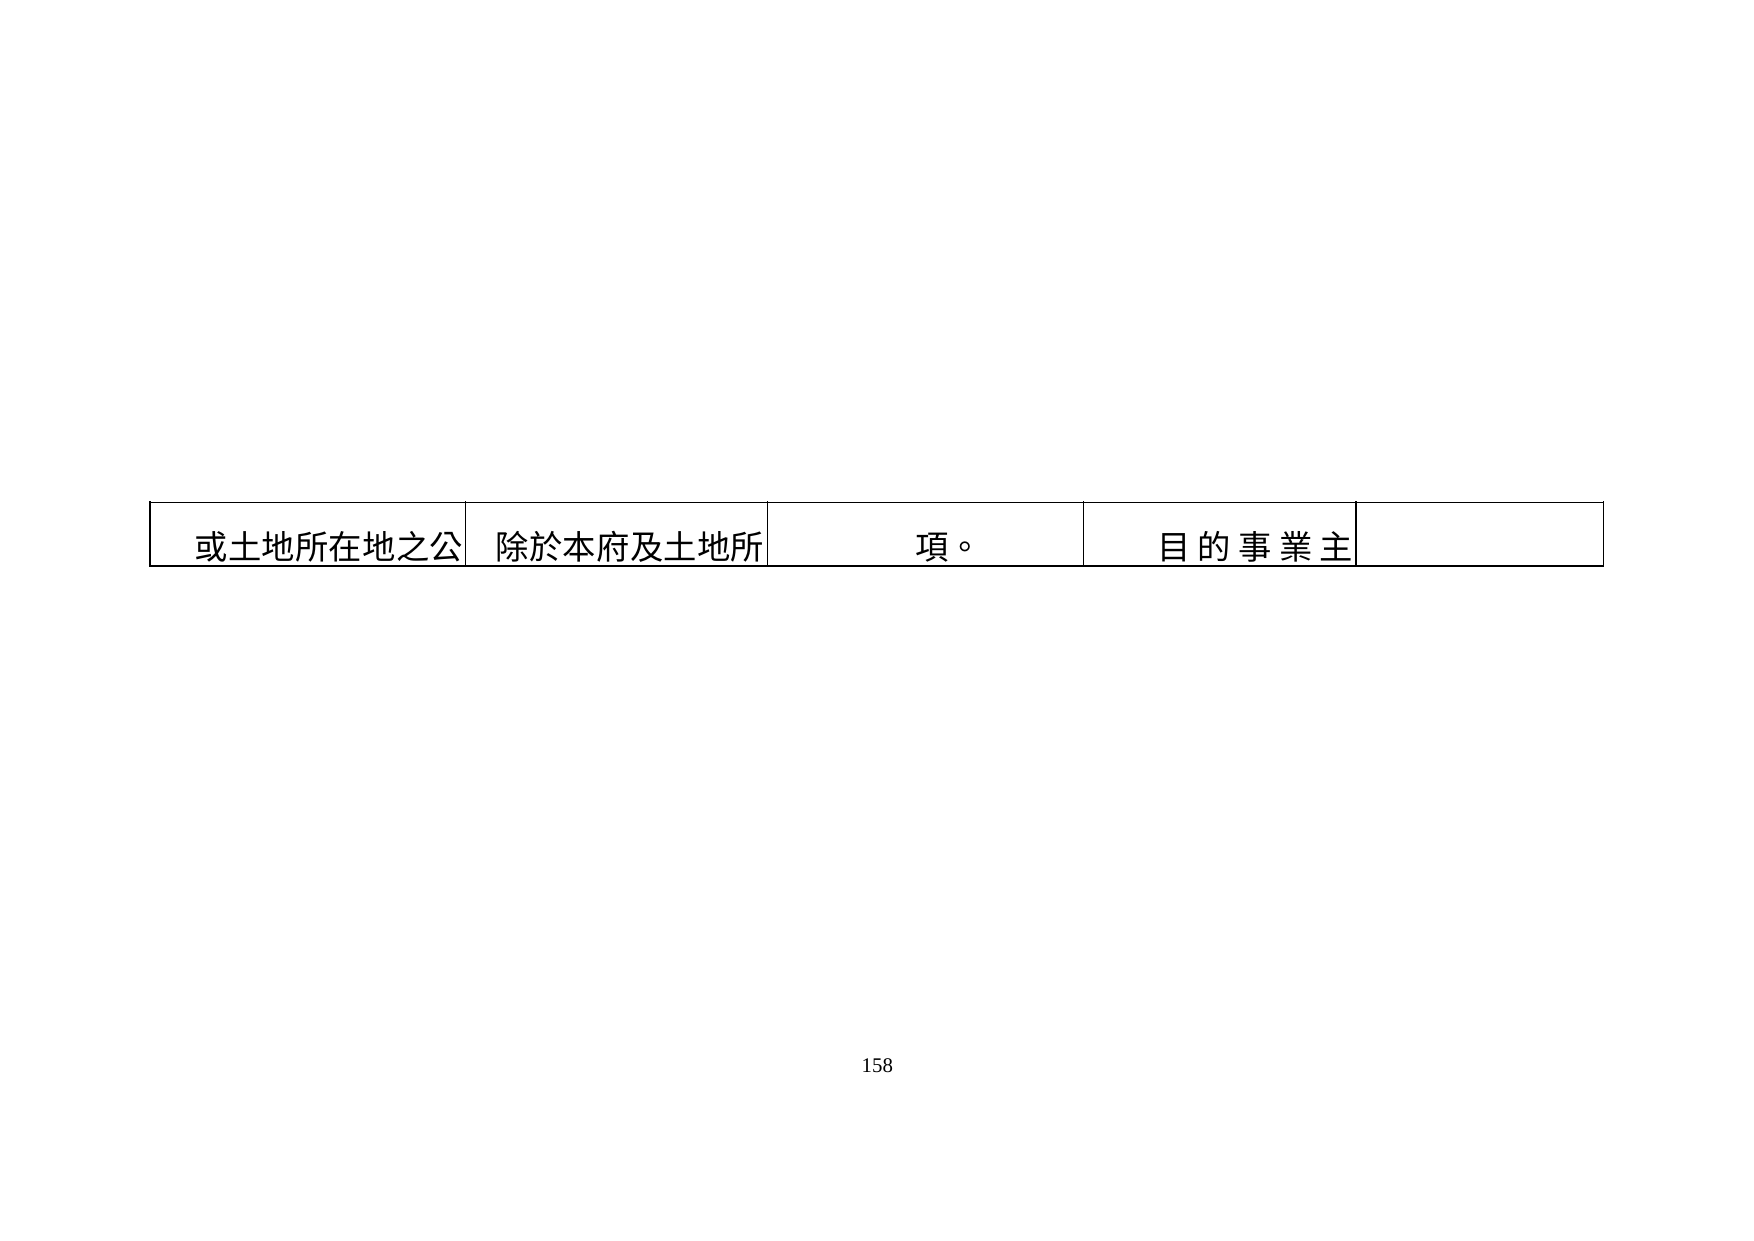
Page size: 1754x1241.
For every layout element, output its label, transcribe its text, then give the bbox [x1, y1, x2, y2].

table_cell 項。 [768, 503, 1083, 565]
table_cell 除於本府及土地所 [466, 503, 767, 565]
table_cell 目的事業主 [1084, 503, 1355, 565]
table_cell [1357, 503, 1603, 565]
table_cell 或土地所在地之公 [151, 503, 465, 565]
